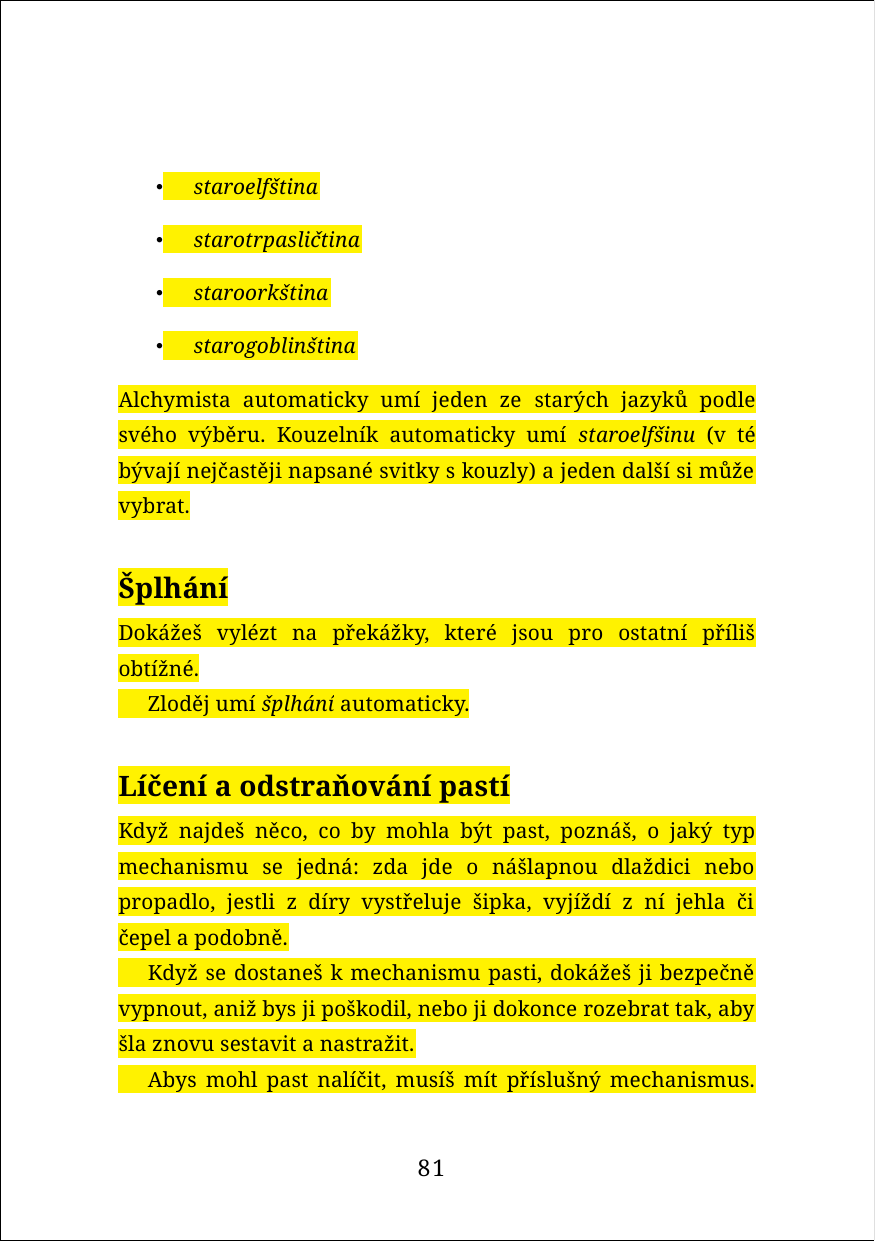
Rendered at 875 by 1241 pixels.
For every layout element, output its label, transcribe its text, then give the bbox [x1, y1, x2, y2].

list staroelfština [156, 172, 756, 200]
text Dokážeš vylézt na překážky, které jsou pro ostatní příliš obtížné. [118, 618, 756, 682]
text Zloděj umí šplhání automaticky. [118, 689, 756, 718]
list staroorkština [156, 278, 756, 307]
list starogoblinština [156, 331, 756, 360]
text Když najdeš něco, co by mohla být past, poznáš, o jaký typ mechanismu se jedná: zda jde o nášlapnou dlaždici nebo propadlo, jestli z díry vystřeluje šipka, vyjíždí z ní jehla či čepel a podobně. Když se dostaneš k mechanismu pasti, dokážeš ji bezpečně vypnout, aniž bys ji poškodil, nebo ji dokonce rozebrat tak, aby šla znovu sestavit a nastražit. Abys mohl past nalíčit, musíš mít příslušný mechanismus. [118, 816, 756, 1093]
subtitle Líčení a odstraňování pastí [118, 766, 756, 804]
list starotrpasličtina [156, 225, 756, 253]
subtitle Šplhání [118, 568, 756, 606]
text Alchymista automaticky umí jeden ze starých jazyků podle svého výběru. Kouzelník automaticky umí staroelfšinu (v té bývají nejčastěji napsané svitky s kouzly) a jeden další si může vybrat. [118, 385, 756, 520]
